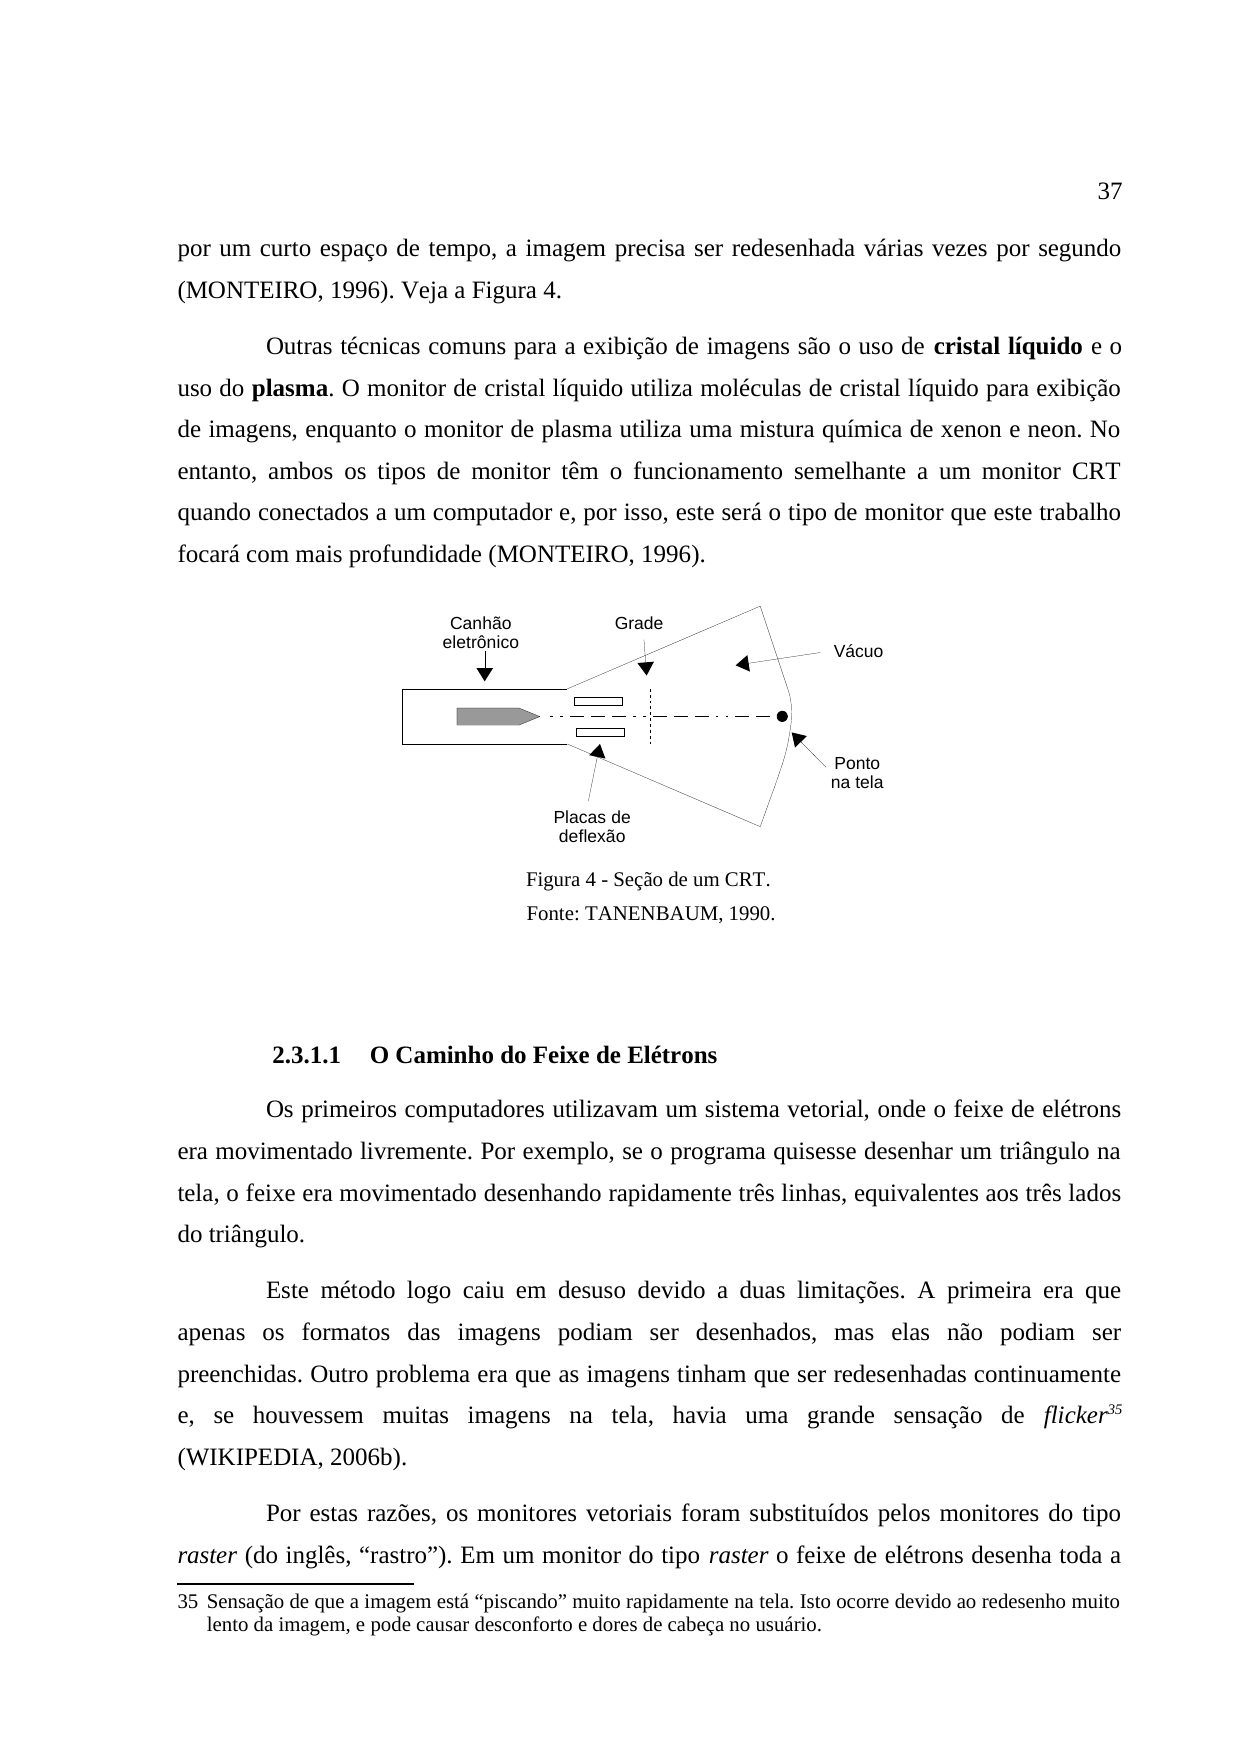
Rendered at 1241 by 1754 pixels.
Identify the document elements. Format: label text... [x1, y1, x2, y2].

text Outras técnicas comuns para a exibição de imagens são o uso de cristal líquido e o uso do plasma. O monitor de cristal líquido utiliza moléculas de cristal líquido para exibição de imagens, enquanto o monitor de plasma utiliza uma mistura química de xenon e neon. No entanto, ambos os tipos de monitor têm o funcionamento semelhante a um monitor CRT quando conectados a um computador e, por isso, este será o tipo de monitor que este trabalho focará com mais profundidade (MONTEIRO, 1996). [177, 332, 1122, 568]
subtitle O Caminho do Feixe de Elétrons [177, 1041, 1122, 1069]
text Fonte: TANENBAUM, 1990. [402, 902, 900, 925]
text Figura 4 - Seção de um CRT. [402, 618, 900, 891]
text Sensação de que a imagem está “piscando” muito rapidamente na tela. Isto ocorre devido ao redesenho muito lento da imagem, e pode causar desconforto e dores de cabeça no usuário. [177, 1589, 1122, 1636]
text Por estas razões, os monitores vetoriais foram substituídos pelos monitores do tipo raster (do inglês, “rastro”). Em um monitor do tipo raster o feixe de elétrons desenha toda a [177, 1499, 1122, 1568]
text Os primeiros computadores utilizavam um sistema vetorial, onde o feixe de elétrons era movimentado livremente. Por exemplo, se o programa quisesse desenhar um triângulo na tela, o feixe era movimentado desenhando rapidamente três linhas, equivalentes aos três lados do triângulo. [177, 1096, 1122, 1248]
text Este método logo caiu em desuso devido a duas limitações. A primeira era que apenas os formatos das imagens podiam ser desenhados, mas elas não podiam ser preenchidas. Outro problema era que as imagens tinham que ser redesenhadas continuamente e, se houvessem muitas imagens na tela, havia uma grande sensação de flicker (WIKIPEDIA, 2006b). [177, 1277, 1122, 1471]
text por um curto espaço de tempo, a imagem precisa ser redesenhada várias vezes por segundo (MONTEIRO, 1996). Veja a Figura 4. [177, 234, 1122, 304]
